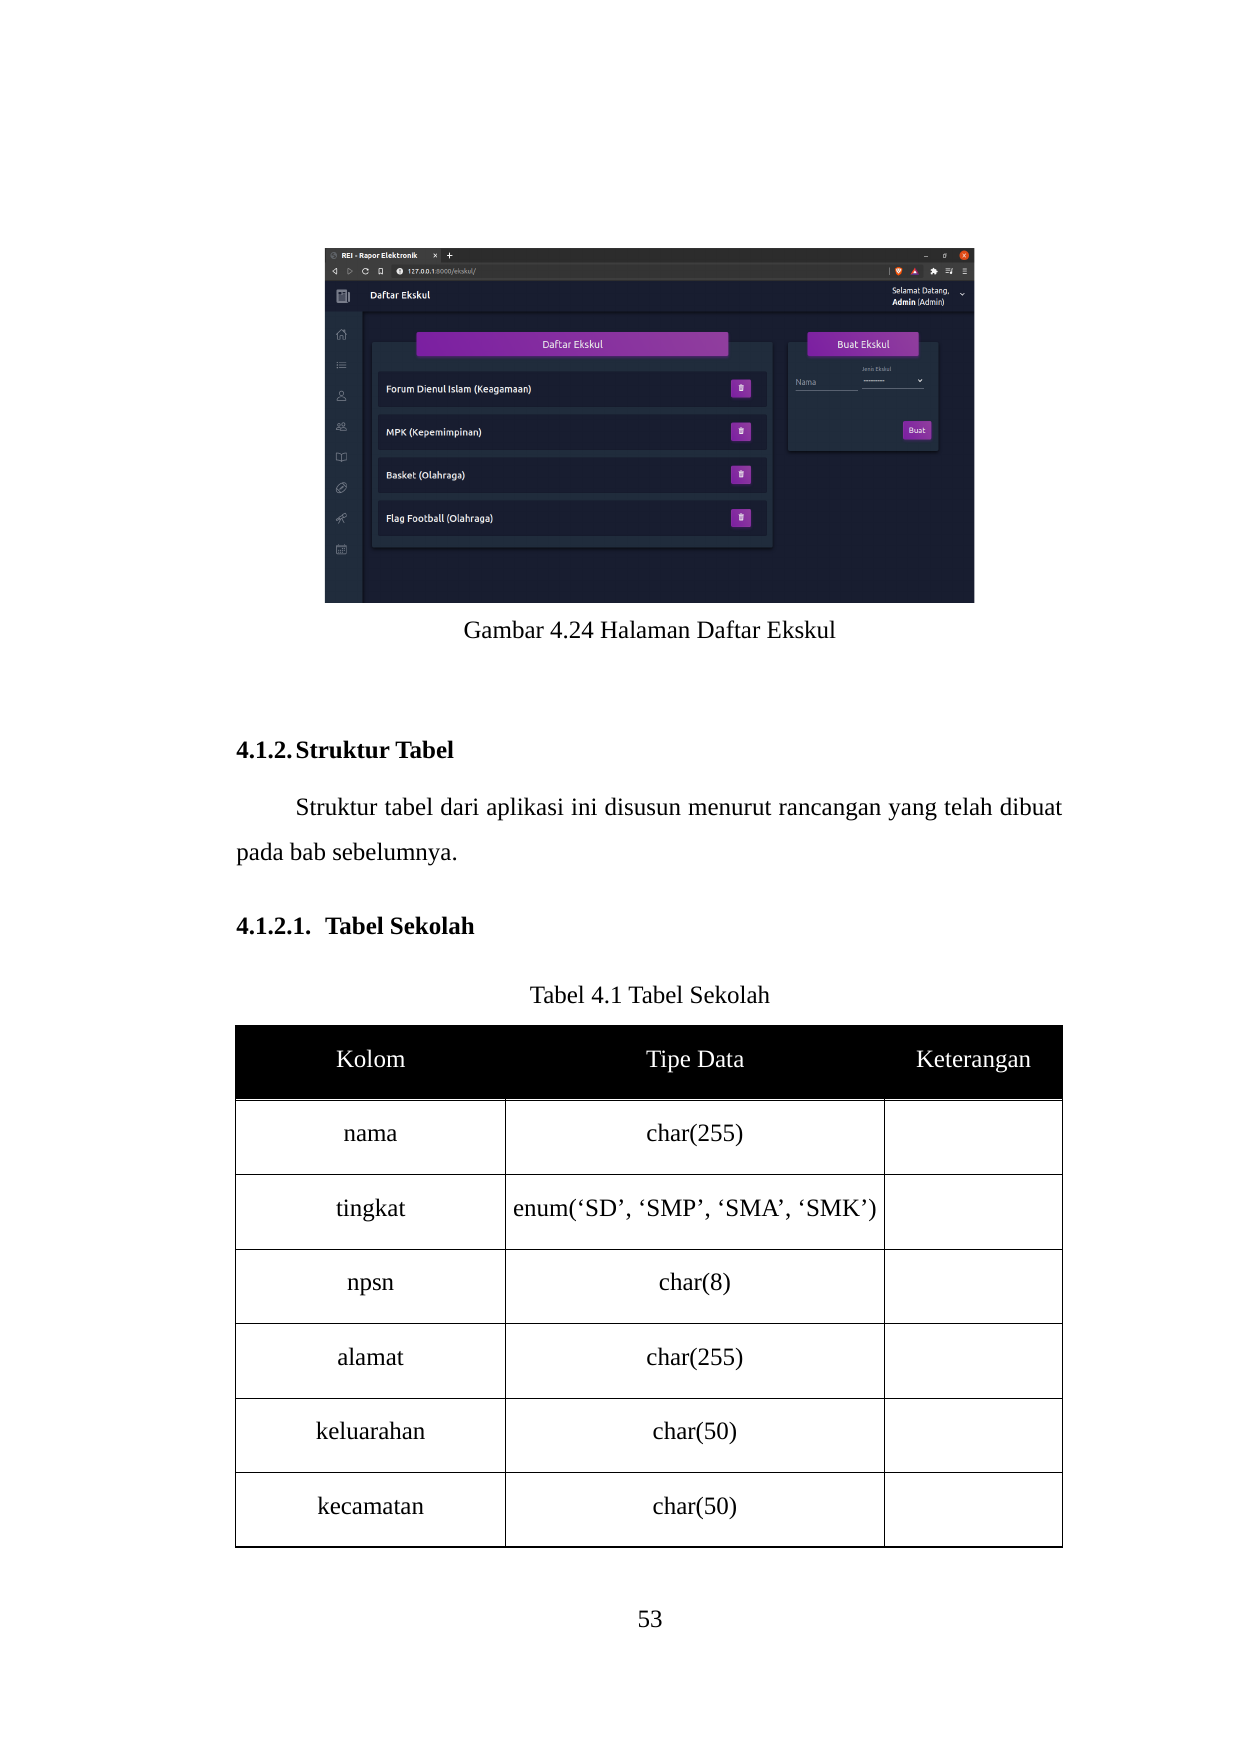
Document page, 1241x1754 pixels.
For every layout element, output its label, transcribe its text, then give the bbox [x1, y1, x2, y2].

table_cell [885, 1175, 1062, 1248]
subtitle Struktur Tabel [236, 723, 1063, 768]
subtitle Tabel Sekolah [236, 899, 1063, 943]
text Tabel 4.1 Tabel Sekolah [236, 968, 1063, 1012]
table_cell nama [236, 1101, 505, 1174]
table_cell keluarahan [236, 1399, 505, 1472]
table_cell char(255) [506, 1324, 884, 1397]
table_cell npsn [236, 1250, 505, 1323]
table_cell [885, 1250, 1062, 1323]
table_cell alamat [236, 1324, 505, 1397]
table_cell [885, 1399, 1062, 1472]
table_cell [885, 1101, 1062, 1174]
table_header Tipe Data [506, 1026, 884, 1099]
table_header Kolom [236, 1026, 505, 1099]
table_cell tingkat [236, 1175, 505, 1248]
table_cell [885, 1324, 1062, 1397]
table_cell enum(‘SD’, ‘SMP’, ‘SMA’, ‘SMK’) [506, 1175, 884, 1248]
table_cell char(255) [506, 1101, 884, 1174]
text Gambar 4.24 Halaman Daftar Ekskul [325, 603, 974, 647]
table_cell char(50) [506, 1399, 884, 1472]
table_cell char(50) [506, 1473, 884, 1546]
picture [324, 248, 975, 603]
table_cell [885, 1473, 1062, 1546]
text Struktur tabel dari aplikasi ini disusun menurut rancangan yang telah dibuat pada bab sebelumnya. [236, 780, 1063, 869]
table_header Keterangan [885, 1026, 1062, 1099]
table_cell kecamatan [236, 1473, 505, 1546]
table_cell char(8) [506, 1250, 884, 1323]
